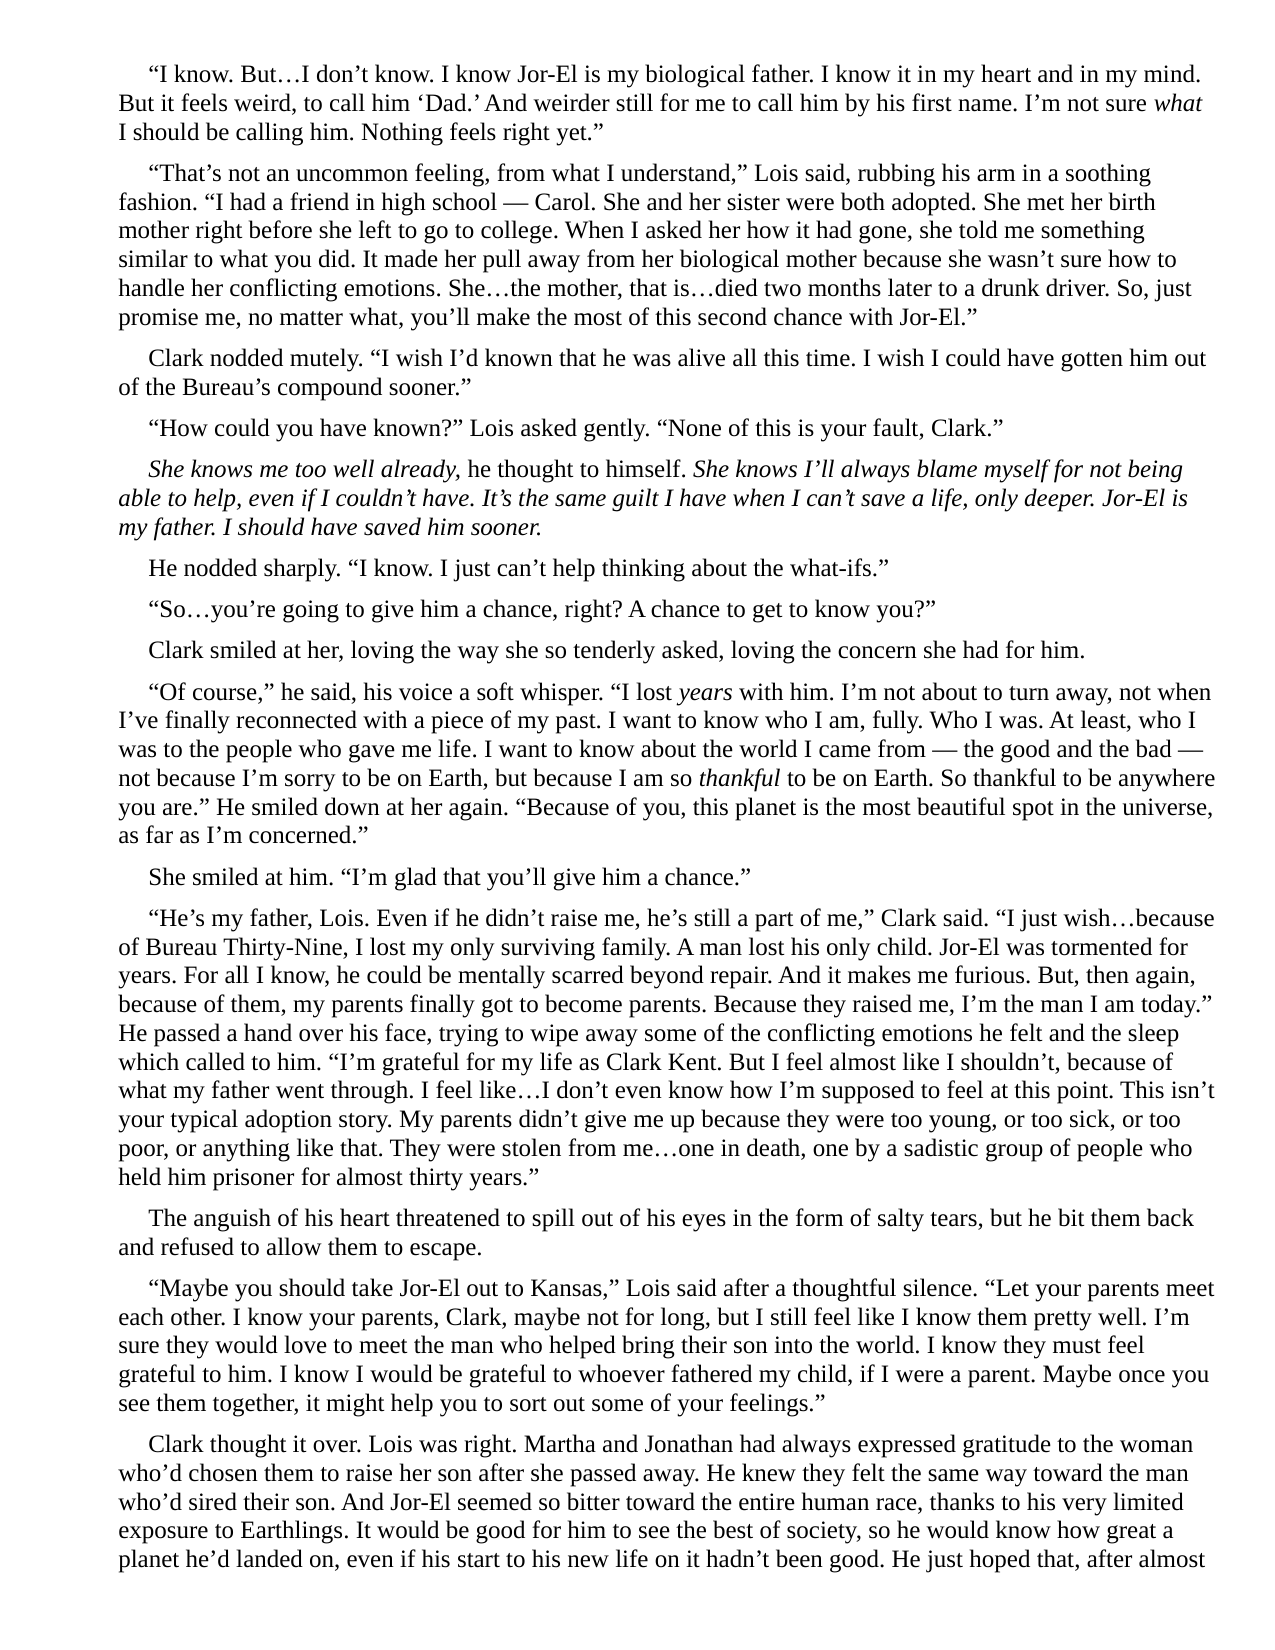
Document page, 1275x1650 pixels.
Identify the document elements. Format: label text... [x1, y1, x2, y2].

text Clark nodded mutely. “I wish I’d known that he was alive all this time. I wish I could have gotten him out of the Bureau’s compound sooner.” [118, 343, 1216, 400]
text She knows me too well already, he thought to himself. She knows I’ll always blame myself for not being able to help, even if I couldn’t have. It’s the same guilt I have when I can’t save a life, only deeper. Jor-El is my father. I should have saved him sooner. [118, 454, 1216, 540]
text “I know. But…I don’t know. I know Jor-El is my biological father. I know it in my heart and in my mind. But it feels weird, to call him ‘Dad.’ And weirder still for me to call him by his first name. I’m not sure what I should be calling him. Nothing feels right yet.” [118, 59, 1216, 145]
text Clark thought it over. Lois was right. Martha and Jonathan had always expressed gratitude to the woman who’d chosen them to raise her son after she passed away. He knew they felt the same way toward the man who’d sired their son. And Jor-El seemed so bitter toward the entire human race, thanks to his very limited exposure to Earthlings. It would be good for him to see the best of society, so he would know how great a planet he’d landed on, even if his start to his new life on it hadn’t been good. He just hoped that, after almost [118, 1429, 1216, 1573]
text “Maybe you should take Jor-El out to Kansas,” Lois said after a thoughtful silence. “Let your parents meet each other. I know your parents, Clark, maybe not for long, but I still feel like I know them pretty well. I’m sure they would love to meet the man who helped bring their son into the world. I know they must feel grateful to him. I know I would be grateful to whoever fathered my child, if I were a parent. Maybe once you see them together, it might help you to sort out some of your feelings.” [118, 1273, 1216, 1417]
text She smiled at him. “I’m glad that you’ll give him a chance.” [118, 862, 1216, 890]
text The anguish of his heart threatened to spill out of his eyes in the form of salty tears, but he bit them back and refused to allow them to escape. [118, 1203, 1216, 1260]
text He nodded sharply. “I know. I just can’t help thinking about the what-ifs.” [118, 553, 1216, 582]
text “That’s not an uncommon feeling, from what I understand,” Lois said, rubbing his arm in a soothing fashion. “I had a friend in high school — Carol. She and her sister were both adopted. She met her birth mother right before she left to go to college. When I asked her how it had gone, she told me something similar to what you did. It made her pull away from her biological mother because she wasn’t sure how to handle her conflicting emotions. She…the mother, that is…died two months later to a drunk driver. So, just promise me, no matter what, you’ll make the most of this second chance with Jor-El.” [118, 158, 1216, 330]
text “He’s my father, Lois. Even if he didn’t raise me, he’s still a part of me,” Clark said. “I just wish…because of Bureau Thirty-Nine, I lost my only surviving family. A man lost his only child. Jor-El was tormented for years. For all I know, he could be mentally scarred beyond repair. And it makes me furious. But, then again, because of them, my parents finally got to become parents. Because they raised me, I’m the man I am today.” He passed a hand over his face, trying to wipe away some of the conflicting emotions he felt and the sleep which called to him. “I’m grateful for my life as Clark Kent. But I feel almost like I shouldn’t, because of what my father went through. I feel like…I don’t even know how I’m supposed to feel at this point. This isn’t your typical adoption story. My parents didn’t give me up because they were too young, or too sick, or too poor, or anything like that. They were stolen from me…one in death, one by a sadistic group of people who held him prisoner for almost thirty years.” [118, 903, 1216, 1190]
text “So…you’re going to give him a chance, right? A chance to get to know you?” [118, 594, 1216, 623]
text “Of course,” he said, his voice a soft whisper. “I lost years with him. I’m not about to turn away, not when I’ve finally reconnected with a piece of my past. I want to know who I am, fully. Who I was. At least, who I was to the people who gave me life. I want to know about the world I came from — the good and the bad — not because I’m sorry to be on Earth, but because I am so thankful to be on Earth. So thankful to be anywhere you are.” He smiled down at her again. “Because of you, this planet is the most beautiful spot in the universe, as far as I’m concerned.” [118, 677, 1216, 849]
text Clark smiled at her, loving the way she so tenderly asked, loving the concern she had for him. [118, 635, 1216, 664]
text “How could you have known?” Lois asked gently. “None of this is your fault, Clark.” [118, 413, 1216, 442]
